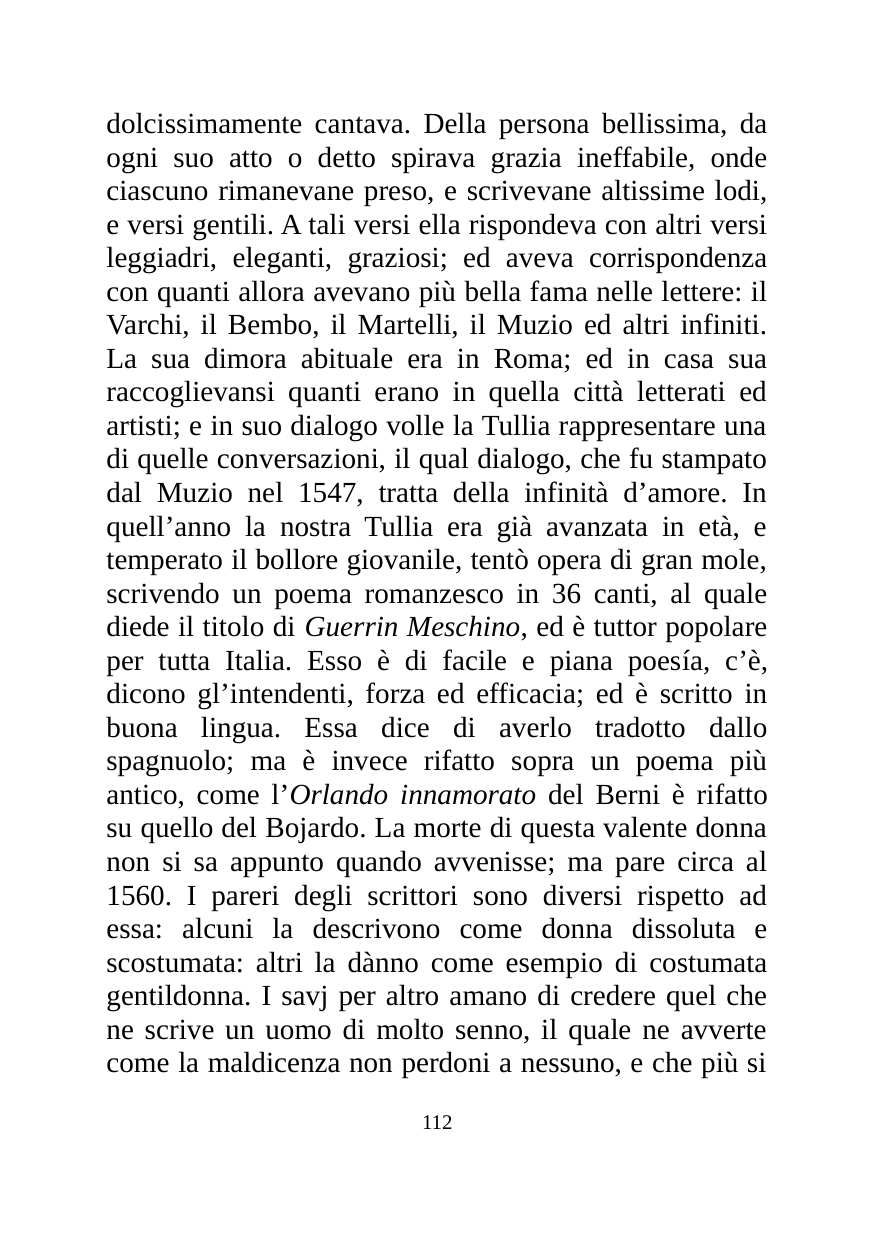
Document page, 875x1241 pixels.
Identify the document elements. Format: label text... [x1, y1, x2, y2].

text dolcissimamente cantava. Della persona bellissima, da ogni suo atto o detto spirava grazia ineffabile, onde ciascuno rimanevane preso, e scrivevane altissime lodi, e versi gentili. A tali versi ella rispondeva con altri versi leggiadri, eleganti, graziosi; ed aveva corrispondenza con quanti allora avevano più bella fama nelle lettere: il Varchi, il Bembo, il Martelli, il Muzio ed altri infiniti. La sua dimora abituale era in Roma; ed in casa sua raccoglievansi quanti erano in quella città letterati ed artisti; e in suo dialogo volle la Tullia rappresentare una di quelle conversazioni, il qual dialogo, che fu stampato dal Muzio nel 1547, tratta della infinità d’amore. In quell’anno la nostra Tullia era già avanzata in età, e temperato il bollore giovanile, tentò opera di gran mole, scrivendo un poema romanzesco in 36 canti, al quale diede il titolo di Guerrin Meschino, ed è tuttor popolare per tutta Italia. Esso è di facile e piana poesía, c’è, dicono gl’intendenti, forza ed efficacia; ed è scritto in buona lingua. Essa dice di averlo tradotto dallo spagnuolo; ma è invece rifatto sopra un poema più antico, come l’Orlando innamorato del Berni è rifatto su quello del Bojardo. La morte di questa valente donna non si sa appunto quando avvenisse; ma pare circa al 1560. I pareri degli scrittori sono diversi rispetto ad essa: alcuni la descrivono come donna dissoluta e scostumata: altri la dànno come esempio di costumata gentildonna. I savj per altro amano di credere quel che ne scrive un uomo di molto senno, il quale ne avverte come la maldicenza non perdoni a nessuno, e che più si [106, 106, 768, 1079]
